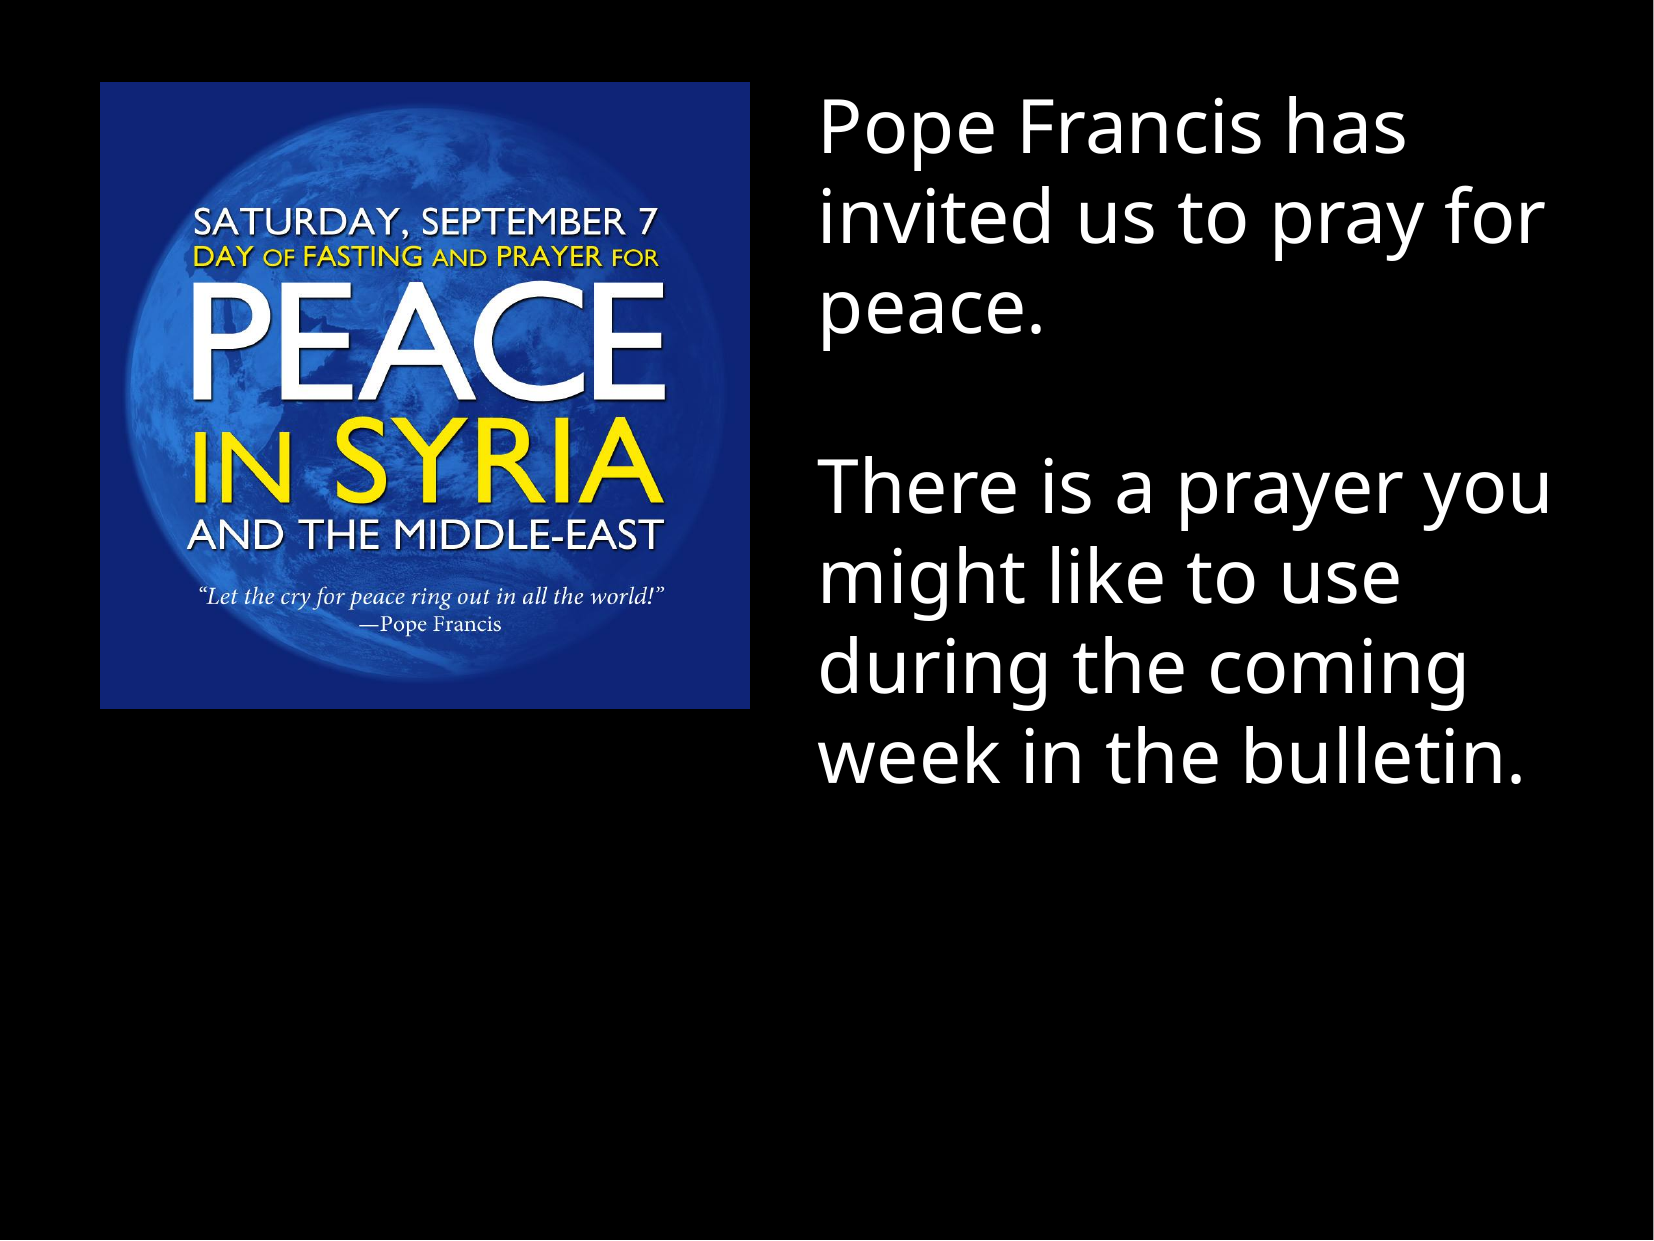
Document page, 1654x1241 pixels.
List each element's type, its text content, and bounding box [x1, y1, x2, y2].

picture [100, 82, 750, 709]
text_box Pope Francis has invited us to pray for peace. There is a prayer you might like to use during the coming week in the bulletin. [803, 70, 1571, 807]
